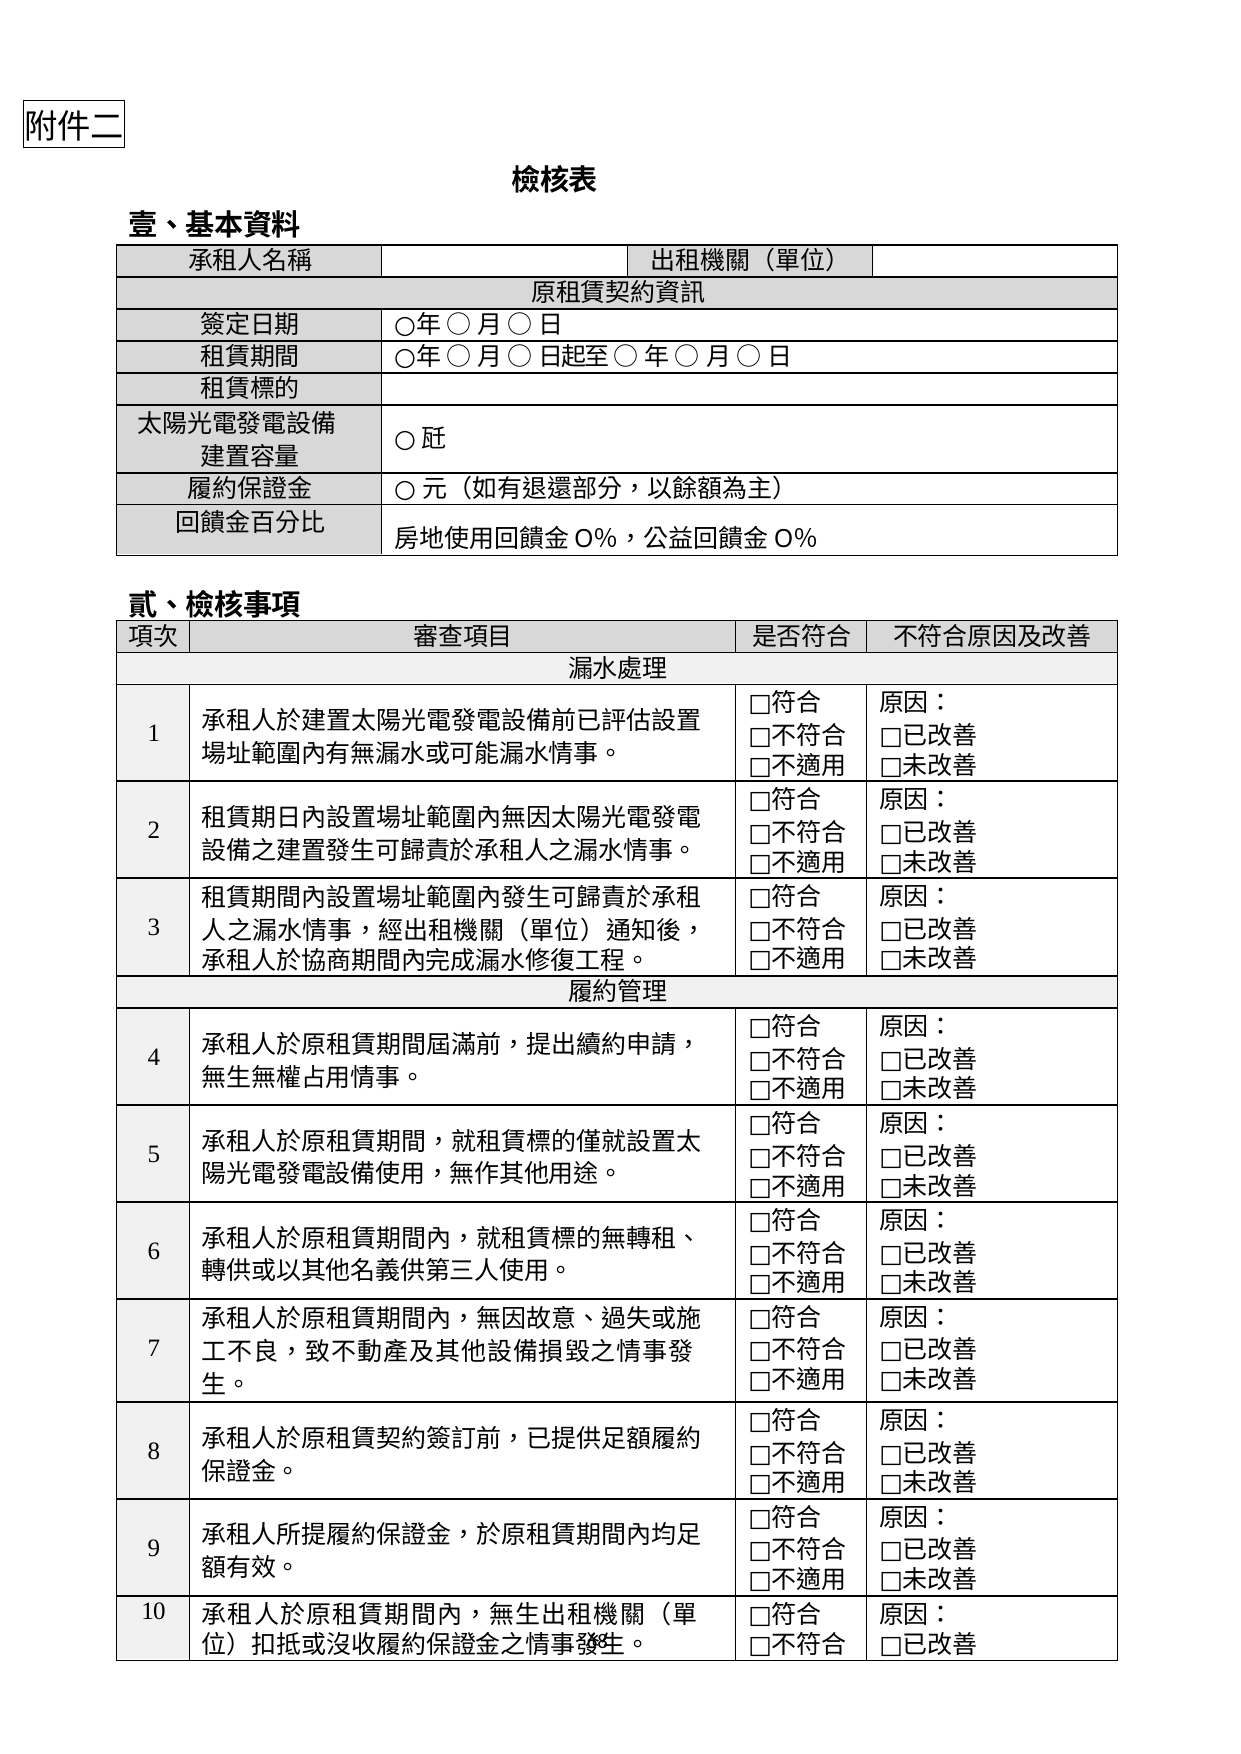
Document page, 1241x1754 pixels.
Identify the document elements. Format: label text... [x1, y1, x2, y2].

text 原因： [879, 879, 1117, 912]
text □不符合 [748, 1139, 866, 1172]
text □不符合 [748, 1333, 866, 1366]
text □不適用 [748, 1268, 866, 1298]
text 承租人於建置太陽光電發電設備前已評估設置場址範圍內有無漏水或可能漏水情事。 [202, 703, 723, 769]
text 貳、檢核事項 [128, 582, 1171, 624]
text □已改善 [879, 1042, 1117, 1075]
text □未改善 [879, 1366, 1117, 1394]
text 檢核表 [23, 159, 1086, 198]
table_cell ○年○ 月○ 日 [382, 310, 1117, 340]
text □符合 [748, 1009, 866, 1042]
text □已改善 [879, 1139, 1117, 1172]
text □符合 [748, 879, 866, 912]
text □符合 [748, 782, 866, 815]
text 5 [118, 1139, 189, 1168]
text 承租人於原租賃期間屆滿前，提出續約申請，無生無權占用情事。 [202, 1026, 723, 1093]
text □未改善 [879, 1075, 1117, 1104]
text □符合 [748, 1106, 866, 1139]
text 是否符合 [752, 621, 866, 651]
text 不符合原因及改善 [893, 621, 1117, 651]
text □不適用 [748, 1075, 866, 1104]
text 原因： [879, 1403, 1117, 1436]
text 原因： [879, 1009, 1117, 1042]
text 原因： [879, 1106, 1117, 1139]
text 壹、基本資料 [128, 202, 1171, 244]
table_cell ○ 瓩 [382, 406, 1117, 472]
text 7 [118, 1333, 189, 1361]
text □不適用 [748, 1172, 866, 1201]
text 承租人於原租賃期間內，無生出租機關（ 單 [202, 1597, 735, 1630]
text □已改善 [879, 1236, 1117, 1268]
text □未改善 [879, 751, 1117, 780]
text □未改善 [879, 848, 1117, 877]
table_cell ○ 元（如有退還部分，以餘額為主） [382, 474, 1117, 504]
table_cell [382, 374, 1117, 404]
text 租賃期間內設置場址範圍內發生可歸責於承租人之漏水情事，經出租機關（單位）通知後， [202, 880, 723, 947]
text □符合 [748, 1203, 866, 1236]
table_cell ○年○ 月○ 日起至 ○ 年○ 月○ 日 [382, 342, 1117, 372]
text 4 [118, 1042, 189, 1071]
text 履約管理 [529, 977, 706, 1007]
text 10 [127, 1597, 180, 1625]
text □不適用 [748, 945, 866, 974]
text 承租人於原租賃期間內，無因故意、過失或施工不良，致不動產及其他設備損毀之情事發生。 [202, 1301, 723, 1401]
text □不符合 [748, 1533, 866, 1566]
text 承租人所提履約保證金，於原租賃期間內均足額有效。 [202, 1517, 723, 1584]
text 原因： [879, 1500, 1117, 1533]
text 項次 [127, 621, 180, 651]
text 原因： [879, 1203, 1117, 1236]
table_cell 房地使用回饋金O％，公益回饋金O％ [382, 505, 1117, 554]
text 原因： [879, 685, 1117, 718]
text □符合 [748, 1597, 866, 1630]
text □符合 [748, 1300, 866, 1333]
text □未改善 [879, 945, 1117, 974]
text 承租人於原租賃期間，就租賃標的僅就設置太陽光電發電設備使用，無作其他用途。 [202, 1123, 723, 1190]
table_header 承租人名稱 [117, 246, 381, 276]
text 原因： [879, 1300, 1117, 1333]
text □不適用 [748, 1366, 866, 1394]
text □不適用 [748, 751, 866, 780]
text □已改善 [879, 1333, 1117, 1366]
table_cell 租賃期間 [117, 342, 381, 372]
table_header 出租機關（單位） [628, 246, 872, 276]
text □不適用 [748, 1469, 866, 1498]
text □符合 [748, 685, 866, 718]
text □不符合 [748, 1042, 866, 1075]
text □不符合 [748, 912, 866, 945]
text 附件二 [24, 101, 124, 147]
text □符合 [748, 1500, 866, 1533]
text □不符合 [748, 1630, 866, 1659]
text 8 [118, 1436, 189, 1464]
text □不符合 [748, 815, 866, 848]
text 位）扣抵或沒收履約保證金之情事發生。 [202, 1630, 735, 1659]
text 承租人於協商期間內完成漏水修復工程。 [202, 947, 735, 975]
text □已改善 [879, 718, 1117, 751]
text □不適用 [748, 1566, 866, 1594]
text □已改善 [879, 815, 1117, 848]
text □未改善 [879, 1566, 1117, 1594]
text 3 [118, 912, 189, 941]
text 9 [118, 1533, 189, 1561]
text □未改善 [879, 1268, 1117, 1298]
table_header [382, 246, 627, 276]
text □已改善 [879, 1436, 1117, 1469]
text □符合 [748, 1403, 866, 1436]
text 原因： [879, 782, 1117, 815]
text 審查項目 [412, 621, 515, 651]
text [125, 100, 1171, 148]
table_cell 租賃標的 [117, 374, 381, 404]
text 1 [118, 718, 189, 747]
text 承租人於原租賃契約簽訂前，已提供足額履約保證金。 [202, 1420, 723, 1487]
text □未改善 [879, 1172, 1117, 1201]
text □未改善 [879, 1469, 1117, 1498]
text 原因： [879, 1597, 1117, 1630]
table_cell 回饋金百分比 [117, 505, 381, 554]
text 6 [118, 1236, 189, 1264]
table_cell 太陽光電發電設備 建置容量 [117, 406, 381, 472]
table_header [873, 246, 1117, 276]
table_cell 履約保證金 [117, 474, 381, 504]
text □不符合 [748, 1236, 866, 1268]
text □已改善 [879, 1630, 1117, 1659]
text □已改善 [879, 912, 1117, 945]
table_cell 原租賃契約資訊 [117, 278, 1117, 308]
text □不適用 [748, 848, 866, 877]
text 2 [118, 815, 189, 844]
text 漏水處理 [529, 653, 706, 683]
text □已改善 [879, 1533, 1117, 1566]
table_cell 簽定日期 [117, 310, 381, 340]
text □不符合 [748, 718, 866, 751]
text 租賃期日內設置場址範圍內無因太陽光電發電設備之建置發生可歸責於承租人之漏水情事。 [202, 799, 723, 866]
text 承租人於原租賃期間內，就租賃標的無轉租、轉供或以其他名義供第三人使用。 [202, 1220, 723, 1287]
text □不符合 [748, 1436, 866, 1469]
